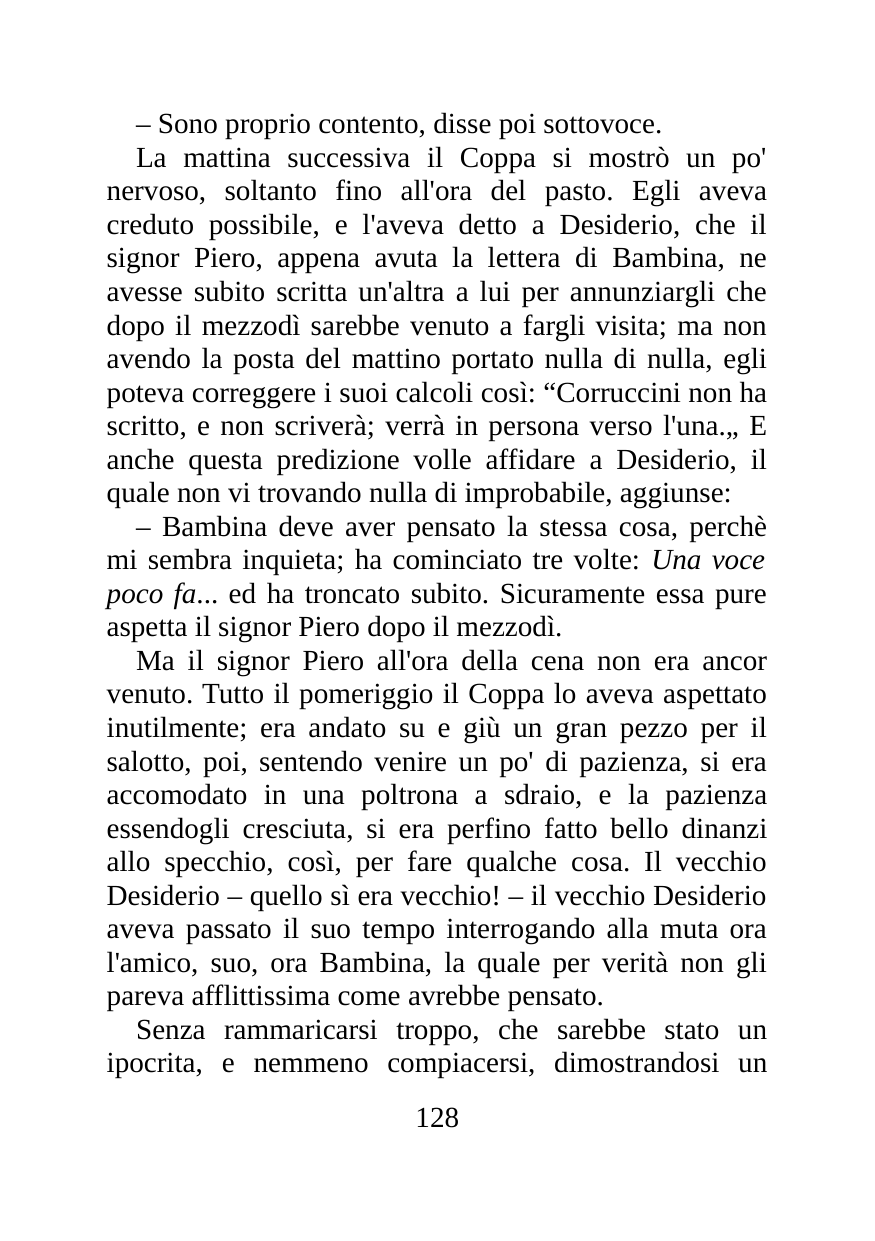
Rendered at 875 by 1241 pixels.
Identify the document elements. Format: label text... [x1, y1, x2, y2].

text Senza rammaricarsi troppo, che sarebbe stato un ipocrita, e nemmeno compiacersi, dimostrandosi un [106, 1012, 768, 1079]
text ‒ Bambina deve aver pensato la stessa cosa, perchè mi sembra inquieta; ha cominciato tre volte: Una voce poco fa... ed ha troncato subito. Sicuramente essa pure aspetta il signor Piero dopo il mezzodì. [106, 509, 768, 643]
text ‒ Sono proprio contento, disse poi sottovoce. [106, 106, 768, 140]
text La mattina successiva il Coppa si mostrò un po' nervoso, soltanto fino all'ora del pasto. Egli aveva creduto possibile, e l'aveva detto a Desiderio, che il signor Piero, appena avuta la lettera di Bambina, ne avesse subito scritta un'altra a lui per annunziargli che dopo il mezzodì sarebbe venuto a fargli visita; ma non avendo la posta del mattino portato nulla di nulla, egli poteva correggere i suoi calcoli così: “Corruccini non ha scritto, e non scriverà; verrà in persona verso l'una.„ E anche questa predizione volle affidare a Desiderio, il quale non vi trovando nulla di improbabile, aggiunse: [106, 140, 768, 509]
text Ma il signor Piero all'ora della cena non era ancor venuto. Tutto il pomeriggio il Coppa lo aveva aspettato inutilmente; era andato su e giù un gran pezzo per il salotto, poi, sentendo venire un po' di pazienza, si era accomodato in una poltrona a sdraio, e la pazienza essendogli cresciuta, si era perfino fatto bello dinanzi allo specchio, così, per fare qualche cosa. Il vecchio Desiderio ‒ quello sì era vecchio! ‒ il vecchio Desiderio aveva passato il suo tempo interrogando alla muta ora l'amico, suo, ora Bambina, la quale per verità non gli pareva afflittissima come avrebbe pensato. [106, 643, 768, 1012]
